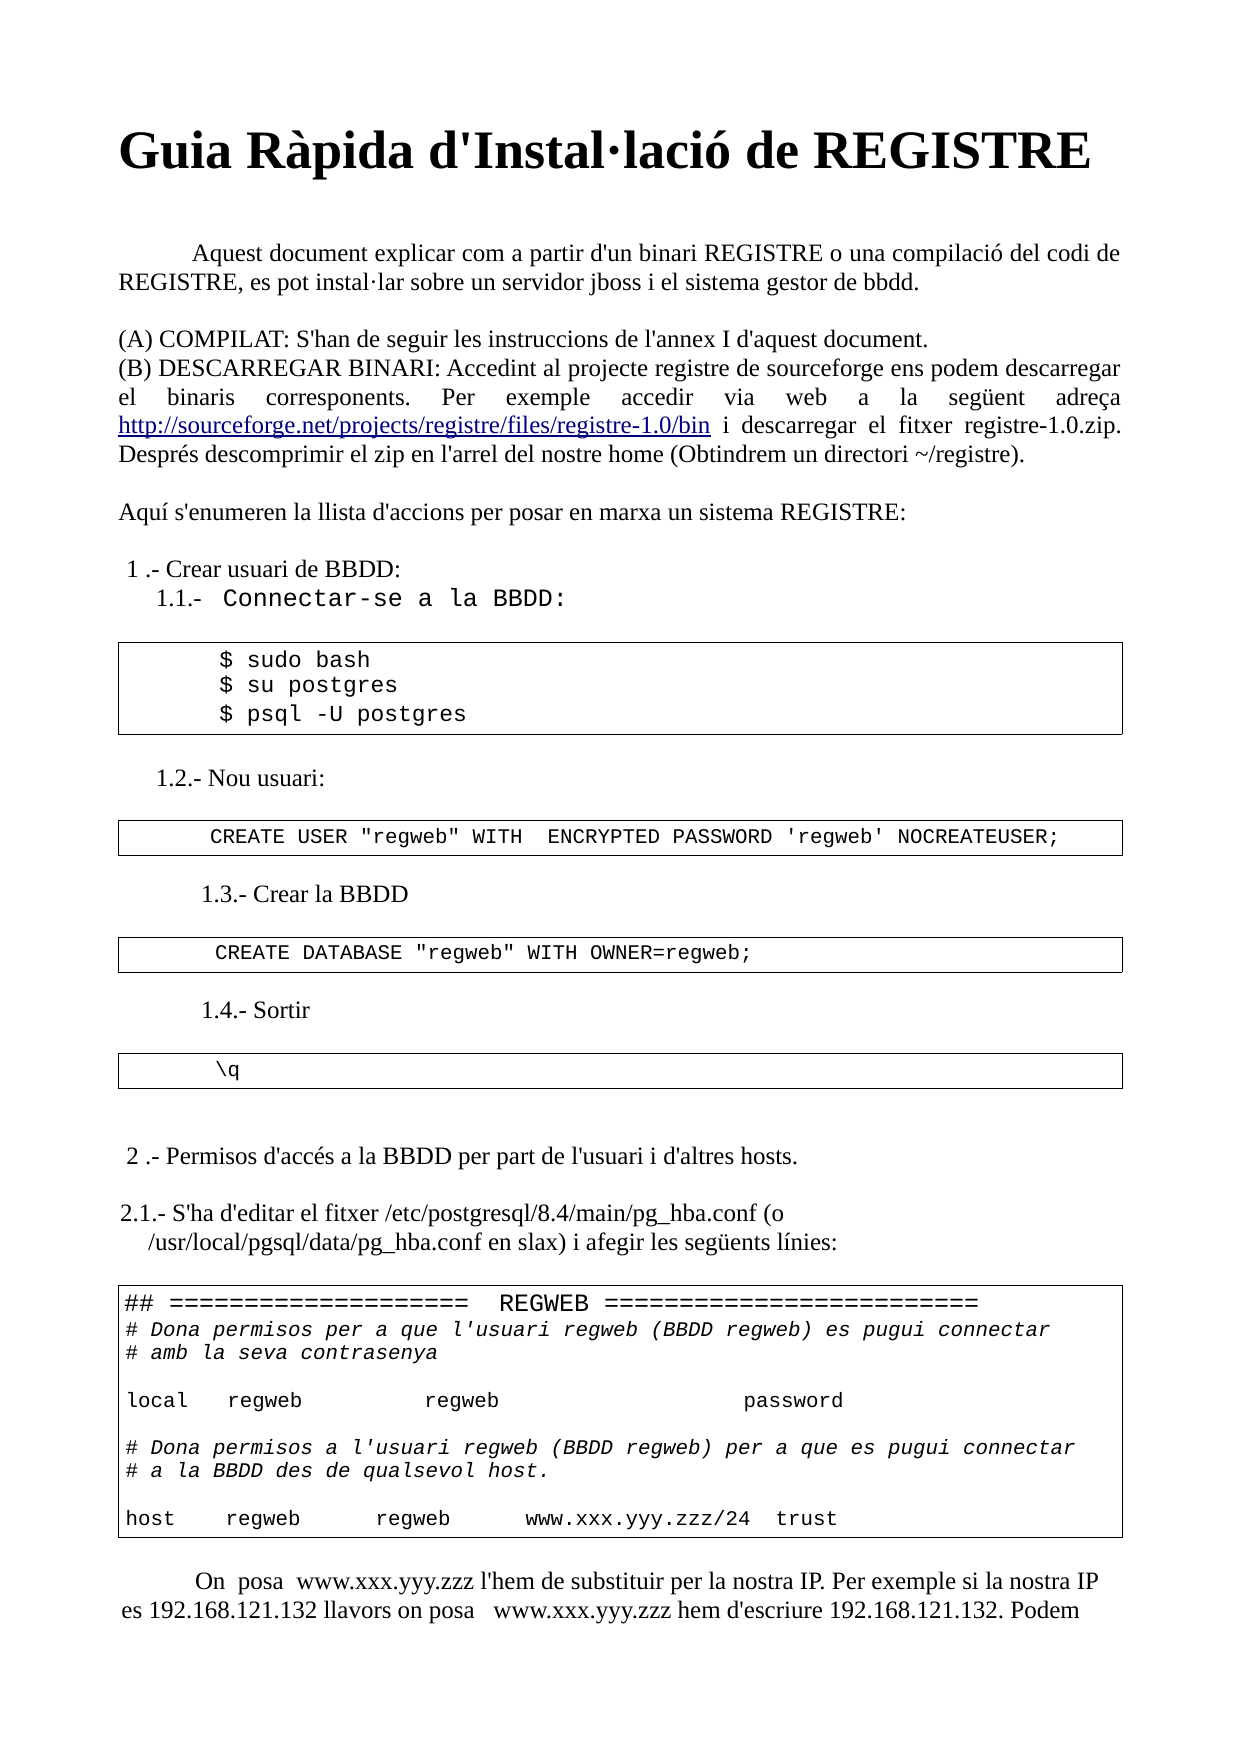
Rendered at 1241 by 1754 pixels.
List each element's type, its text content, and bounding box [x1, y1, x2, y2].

table_header \q [119, 1054, 1122, 1088]
text (B) DESCARREGAR BINARI: Accedint al projecte registre de sourceforge ens podem descarregar el binaris corresponents. Per exemple accedir via web a la següent adreça http://sourceforge.net/projects/registre/files/registre-1.0/bin i descarregar el fitxer registre-1.0.zip. Després descomprimir el zip en l'arrel del nostre home (Obtindrem un directori ~/registre). [118, 353, 1122, 468]
list Nou usuari: [156, 763, 1122, 791]
table_header $ sudo bash $ su postgres $ psql -U postgres [119, 643, 1122, 734]
text Aquest document explicar com a partir d'un binari REGISTRE o una compilació del codi de REGISTRE, es pot instal·lar sobre un servidor jboss i el sistema gestor de bbdd. [118, 238, 1122, 295]
text (A) COMPILAT: S'han de seguir les instruccions de l'annex I d'aquest document. [118, 324, 1122, 353]
text Guia Ràpida d'Instal·lació de REGISTRE [118, 118, 1122, 180]
table_header ## ==================== REGWEB ========================= # Dona permisos per a que l'usuari regweb (BBDD regweb) es pugui connectar # amb la seva contrasenya local regweb regweb password # Dona permisos a l'usuari regweb (BBDD regweb) per a que es pugui connectar # a la BBDD des de qualsevol host. host regweb regweb www.xxx.yyy.zzz/24 trust [119, 1286, 1122, 1537]
list S'ha d'editar el fitxer /etc/postgresql/8.4/main/pg_hba.conf (o /usr/local/pgsql/data/pg_hba.conf en slax) i afegir les següents línies: [120, 1198, 1122, 1256]
list Connectar-se a la BBDD: [156, 583, 1122, 614]
list Crear usuari de BBDD: [120, 554, 1122, 583]
text On posa www.xxx.yyy.zzz l'hem de substituir per la nostra IP. Per exemple si la nostra IP es 192.168.121.132 llavors on posa www.xxx.yyy.zzz hem d'escriure 192.168.121.132. Podem [121, 1566, 1122, 1623]
table_header CREATE DATABASE "regweb" WITH OWNER=regweb; [119, 938, 1122, 972]
text Aquí s'enumeren la llista d'accions per posar en marxa un sistema REGISTRE: [118, 497, 1122, 525]
table_header CREATE USER "regweb" WITH ENCRYPTED PASSWORD 'regweb' NOCREATEUSER; [119, 821, 1122, 855]
list Sortir [201, 996, 1122, 1024]
list Crear la BBDD [201, 879, 1122, 908]
list Permisos d'accés a la BBDD per part de l'usuari i d'altres hosts. [120, 1141, 1122, 1169]
